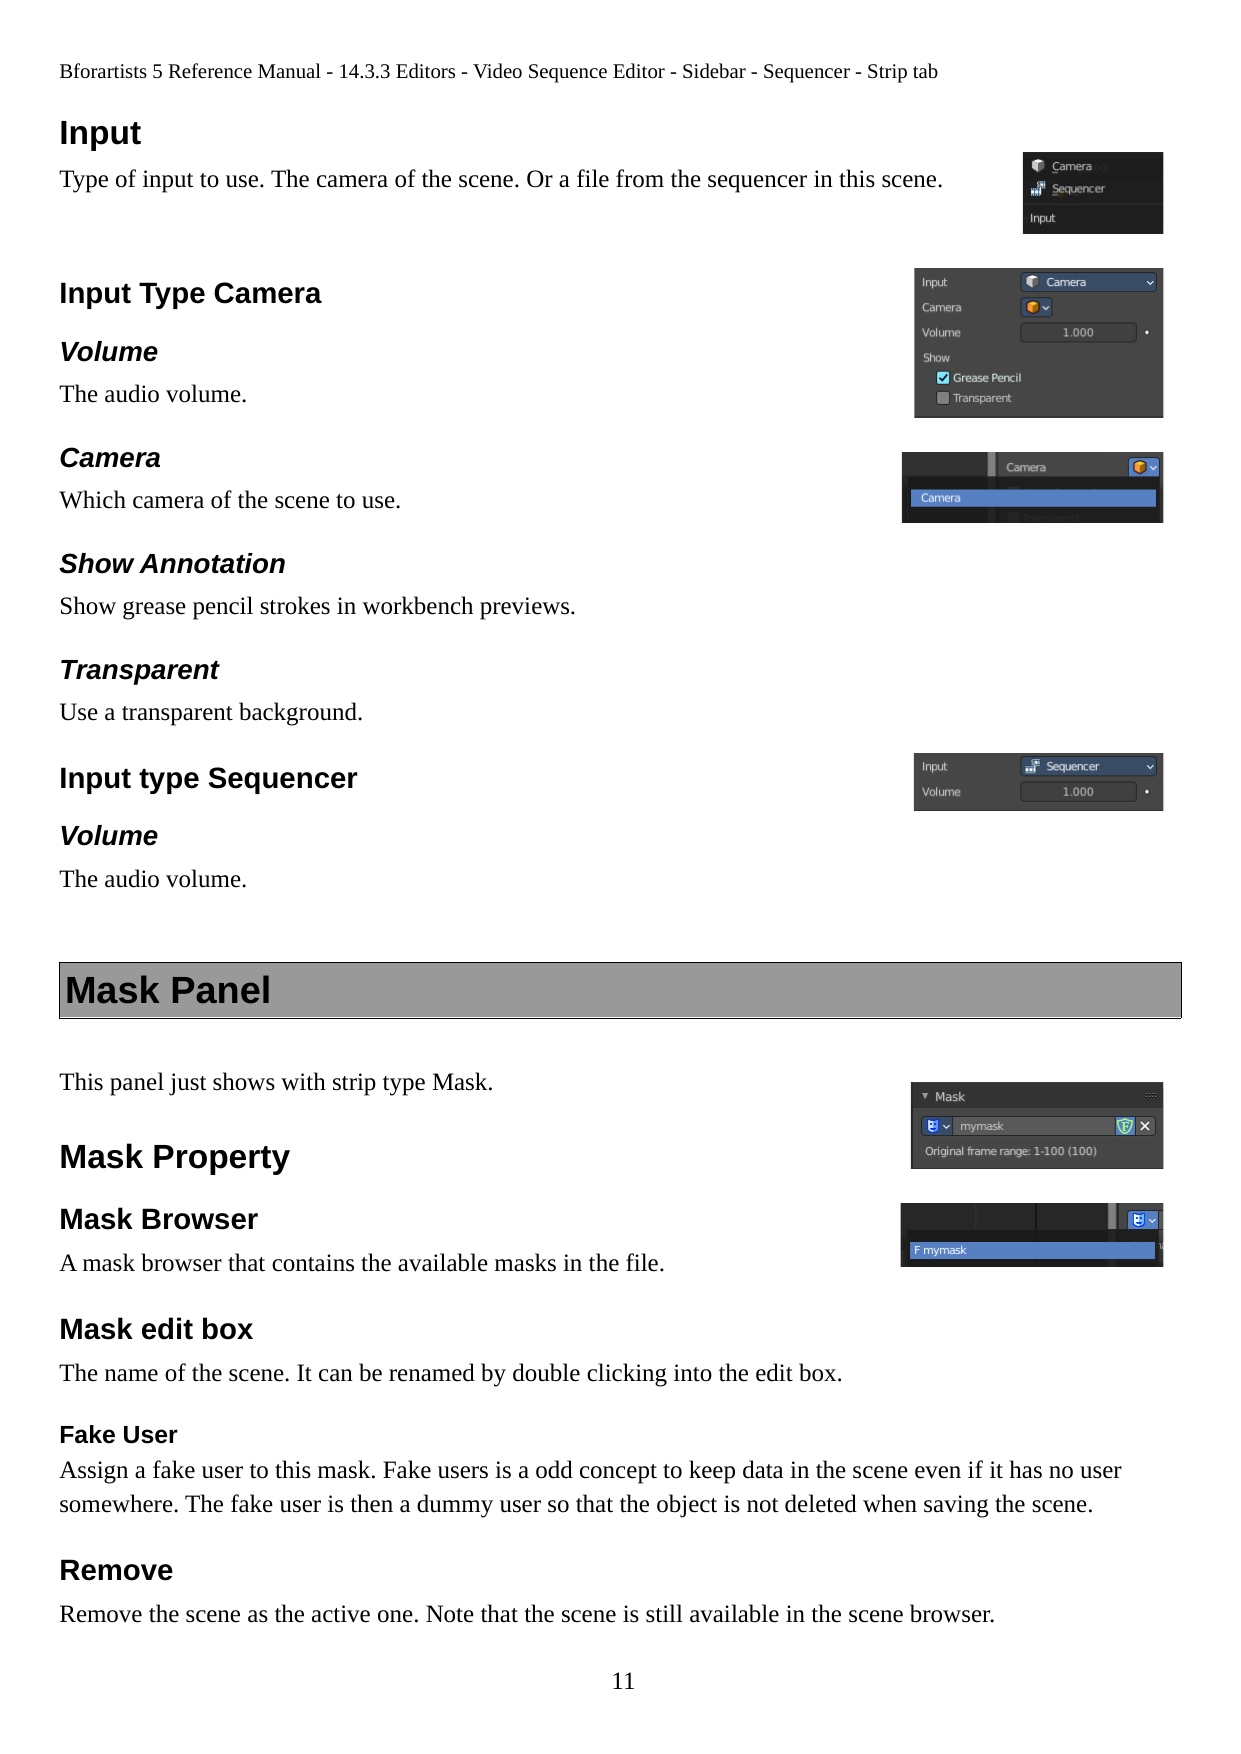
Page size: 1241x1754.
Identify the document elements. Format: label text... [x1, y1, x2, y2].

subtitle Input type Sequencer [59, 761, 913, 795]
subtitle Show Annotation [59, 547, 1181, 579]
text The name of the scene. It can be renamed by double clicking into the edit box. [59, 1358, 1181, 1387]
picture [910, 1082, 1164, 1169]
picture [900, 1203, 1164, 1267]
subtitle Transparent [59, 653, 1181, 685]
subtitle Mask edit box [59, 1312, 1181, 1346]
subtitle [1164, 335, 1181, 367]
text Type of input to use. The camera of the scene. Or a file from the sequencer in this scene. [59, 164, 1022, 192]
text The audio volume. [59, 864, 1181, 893]
text Use a transparent background. [59, 697, 1181, 726]
text A mask browser that contains the available masks in the file. [59, 1248, 1181, 1277]
text Which camera of the scene to use. [59, 486, 901, 514]
picture [901, 452, 1164, 523]
text The audio volume. [59, 379, 914, 408]
subtitle Input [59, 113, 1181, 151]
subtitle [1164, 761, 1181, 795]
picture [914, 268, 1164, 418]
text Remove the scene as the active one. Note that the scene is still available in the scene browser. [59, 1599, 1181, 1628]
text Assign a fake user to this mask. Fake users is a odd concept to keep data in the scene even if it has no user somewhere. The fake user is then a dummy user so that the object is not deleted when saving the scene. [59, 1455, 1181, 1518]
picture [1022, 152, 1164, 234]
subtitle [1164, 276, 1181, 310]
text This panel just shows with strip type Mask. [59, 1067, 1181, 1095]
subtitle Input Type Camera [59, 276, 914, 310]
text Show grease pencil strokes in workbench previews. [59, 591, 1181, 620]
subtitle Volume [59, 820, 1181, 852]
text [1164, 379, 1181, 408]
picture [913, 753, 1164, 811]
subtitle Mask Browser [59, 1202, 1181, 1236]
subtitle Volume [59, 335, 914, 367]
subtitle Remove [59, 1553, 1181, 1587]
subtitle Mask Property [59, 1137, 1181, 1175]
subtitle Fake User [59, 1420, 1181, 1448]
subtitle Camera [59, 441, 1181, 473]
table_header Mask Panel [60, 963, 1181, 1017]
